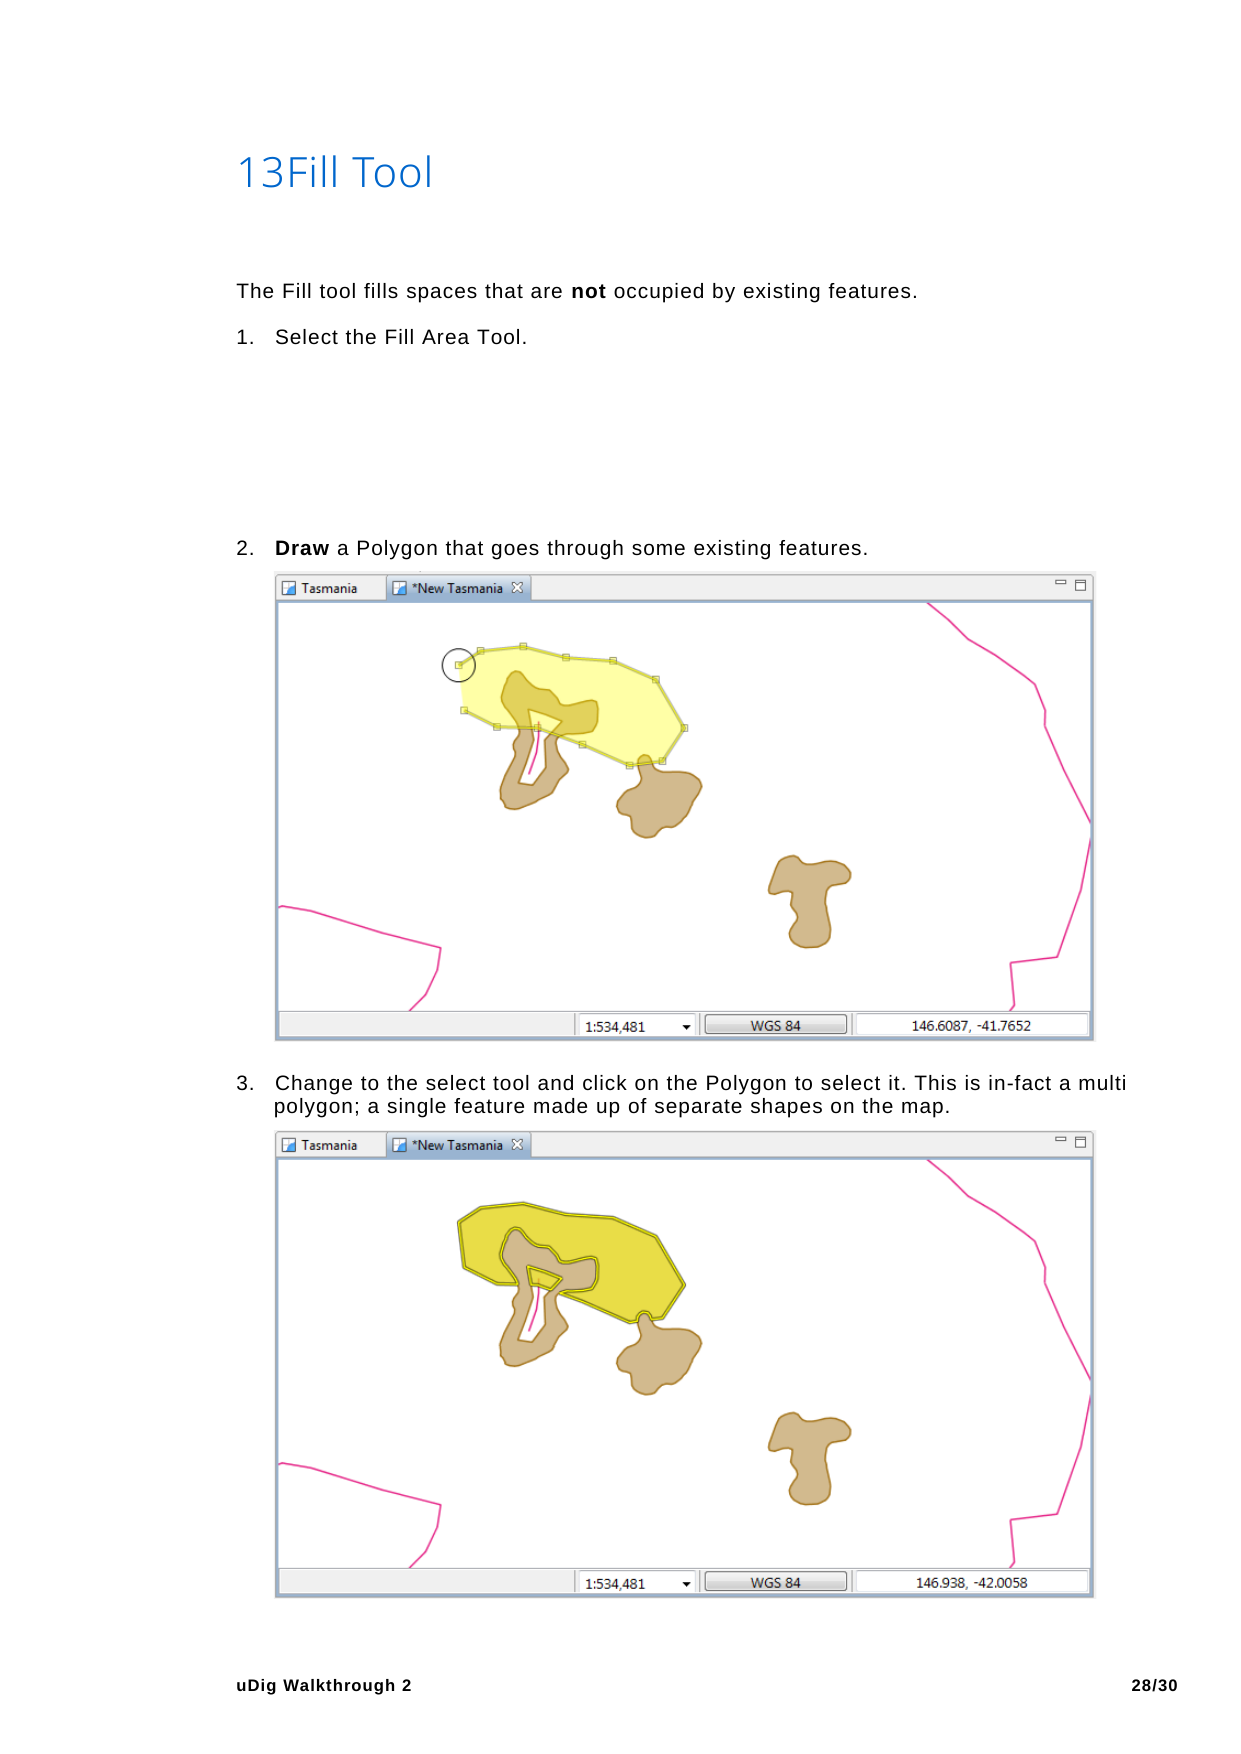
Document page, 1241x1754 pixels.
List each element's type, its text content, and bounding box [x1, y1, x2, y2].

text The Fill tool fills spaces that are not occupied by existing features. [236, 279, 1181, 303]
subtitle Fill Tool [236, 143, 1181, 200]
list Select the Fill Area Tool. [236, 325, 1181, 519]
list Draw a Polygon that goes through some existing features. [236, 536, 1181, 1054]
list Change to the select tool and click on the Polygon to select it. This is in-fact a multi polygon; a single feature made up of separate shapes on the map. [236, 1070, 1181, 1610]
